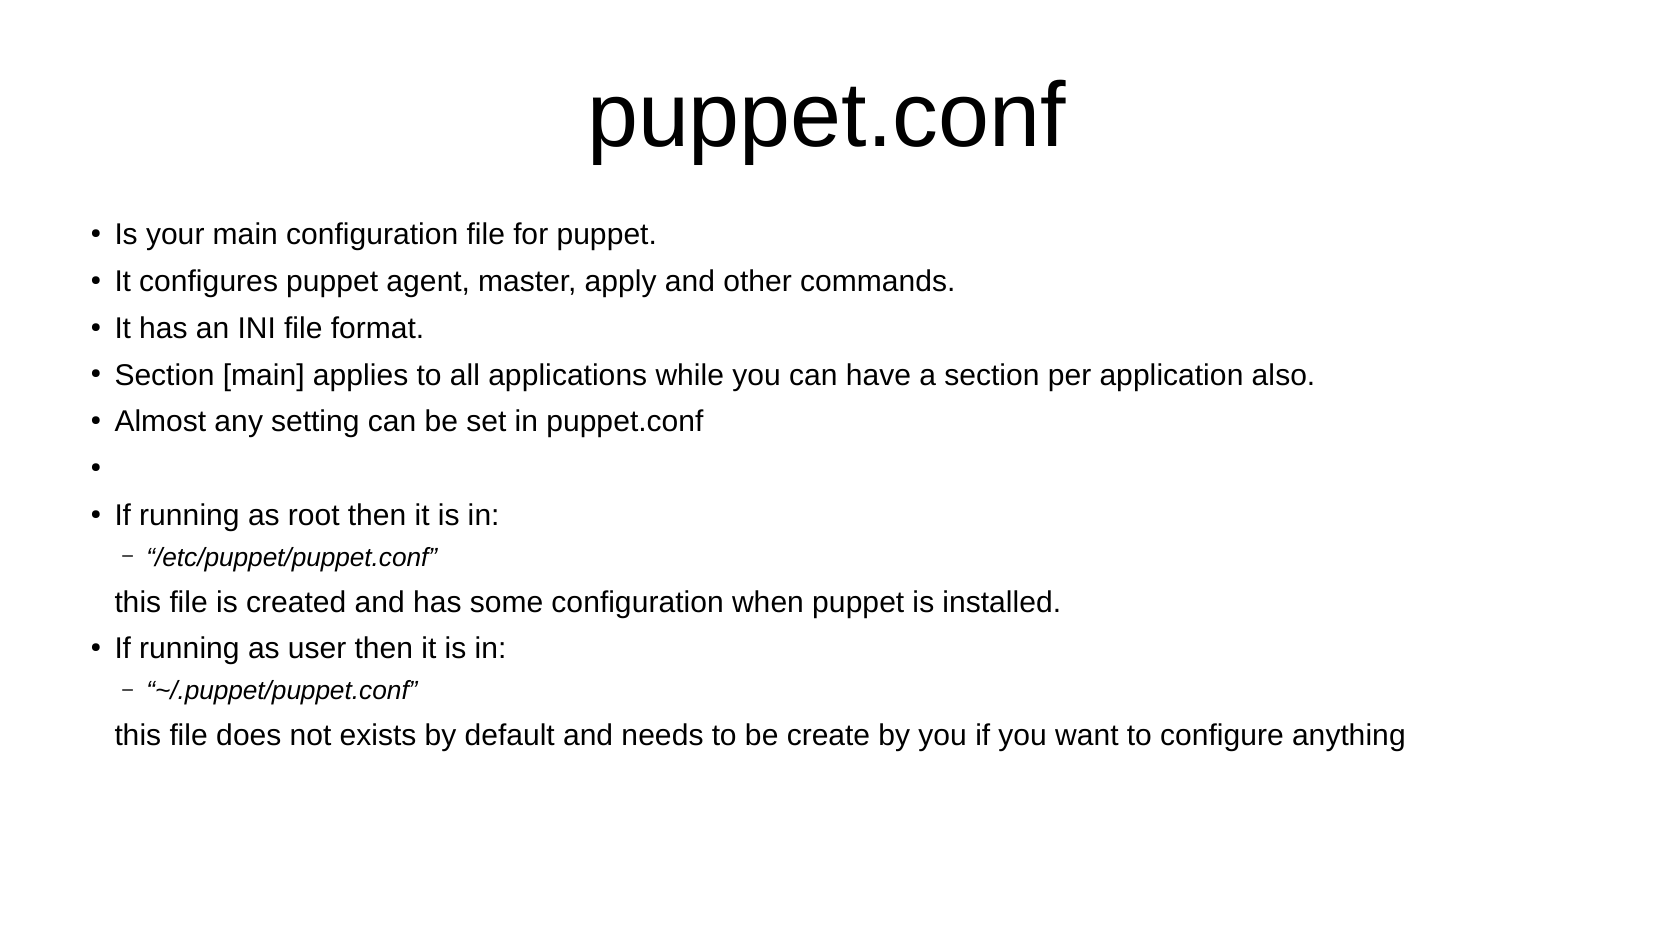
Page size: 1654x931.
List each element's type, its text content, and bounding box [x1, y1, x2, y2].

title puppet.conf [82, 37, 1571, 193]
list Is your main configuration file for puppet. It configures puppet agent, master, apply and other commands. It has an INI file format. Section [main] applies to all applications while you can have a section per application also. Almost any setting can be set in puppet.conf If running as root then it is in: “/etc/puppet/puppet.conf” this file is created and has some configuration when puppet is installed. If running as user then it is in: “~/.puppet/puppet.conf” this file does not exists by default and needs to be create by you if you want to configure anything [82, 217, 1571, 758]
